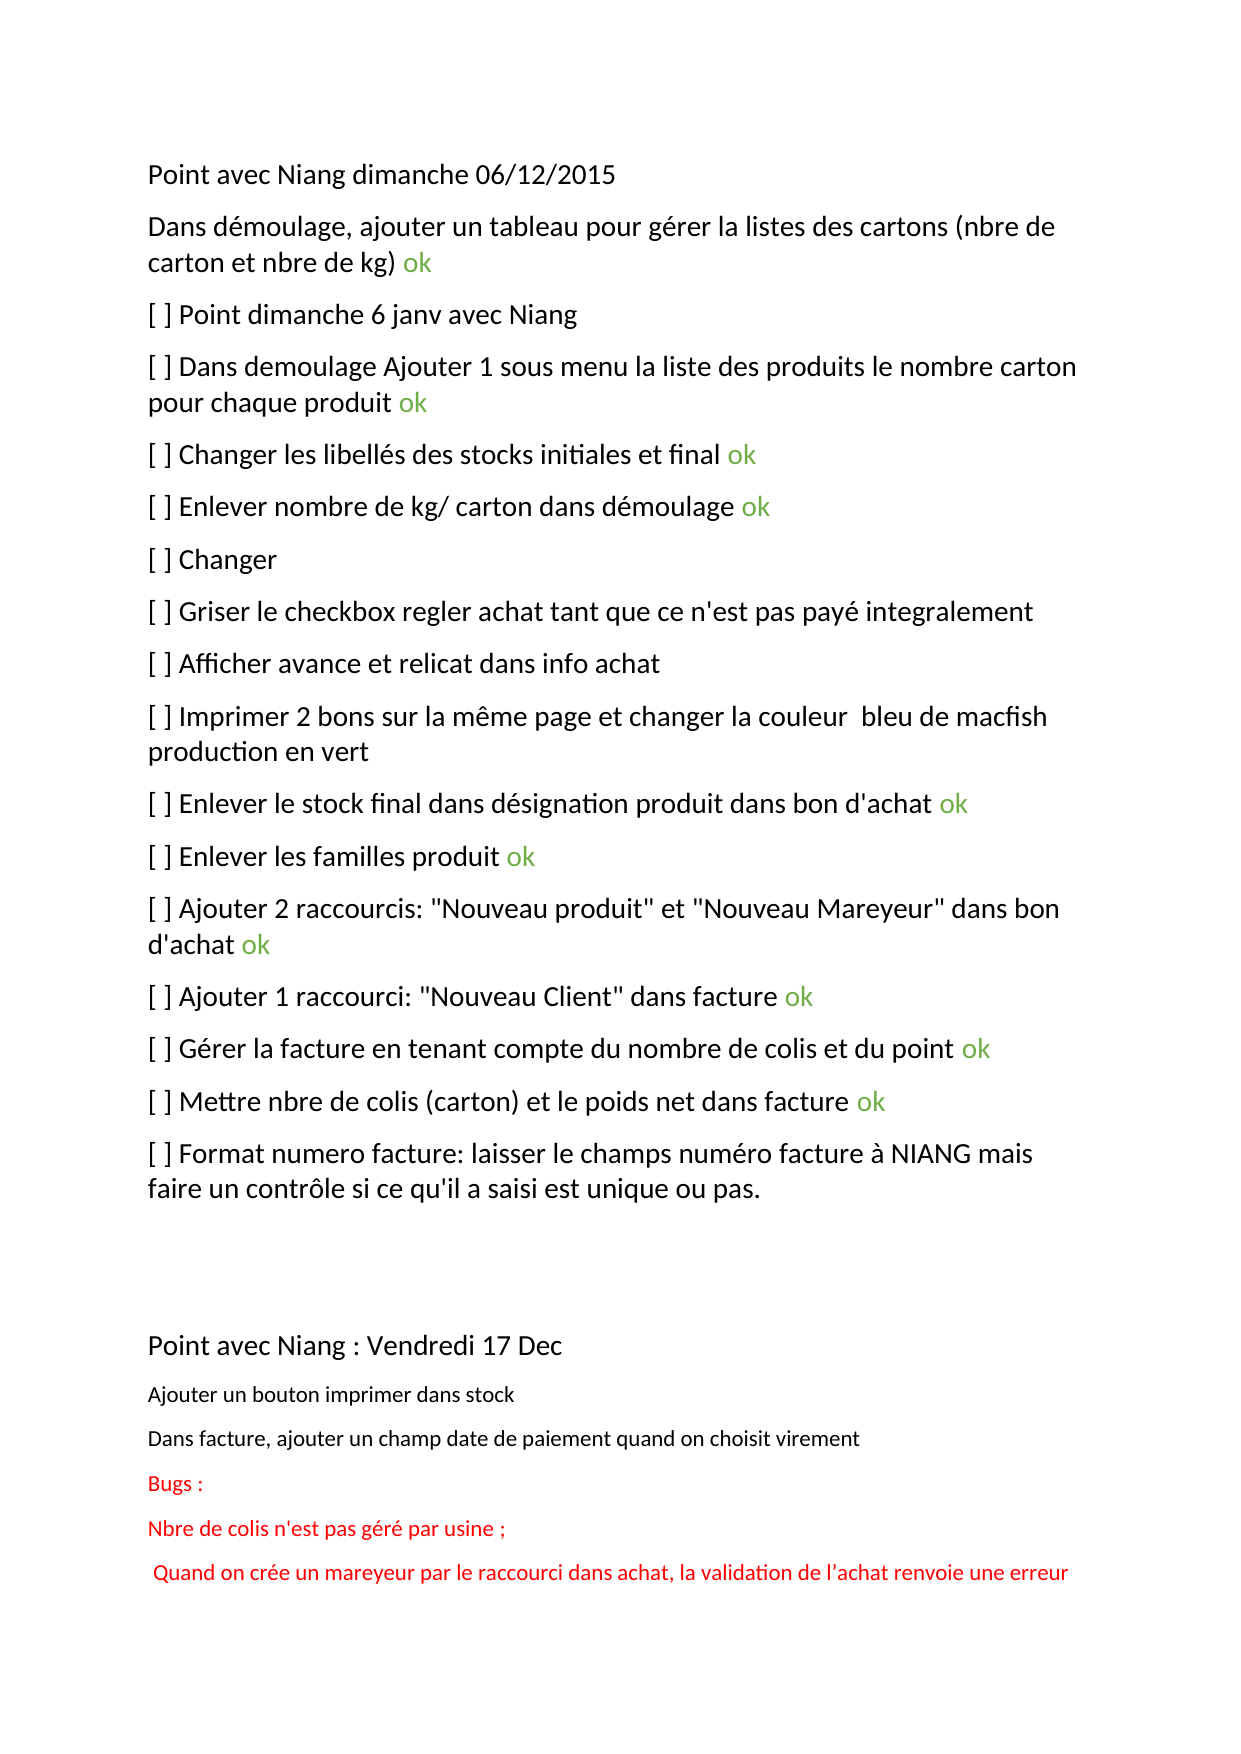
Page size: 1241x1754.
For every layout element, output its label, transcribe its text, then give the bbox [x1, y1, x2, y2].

text [ ] Changer [148, 541, 1093, 576]
text Point avec Niang dimanche 06/12/2015 [148, 156, 1093, 191]
text [ ] Ajouter 2 raccourcis: "Nouveau produit" et "Nouveau Mareyeur" dans bon d'achat ok [148, 890, 1093, 961]
text [ ] Enlever nombre de kg/ carton dans démoulage ok [148, 488, 1093, 524]
text [ ] Gérer la facture en tenant compte du nombre de colis et du point ok [148, 1030, 1093, 1066]
text [ ] Point dimanche 6 janv avec Niang [148, 296, 1093, 332]
text Dans facture, ajouter un champ date de paiement quand on choisit virement [148, 1424, 1093, 1452]
text Dans démoulage, ajouter un tableau pour gérer la listes des cartons (nbre de carton et nbre de kg) ok [148, 208, 1093, 279]
text Nbre de colis n'est pas géré par usine ; [148, 1514, 1093, 1542]
text [ ] Mettre nbre de colis (carton) et le poids net dans facture ok [148, 1083, 1093, 1118]
text [ ] Griser le checkbox regler achat tant que ce n'est pas payé integralement [148, 593, 1093, 629]
text Bugs : [148, 1469, 1093, 1497]
text [ ] Enlever les familles produit ok [148, 838, 1093, 873]
text [ ] Changer les libellés des stocks initiales et final ok [148, 436, 1093, 472]
text [ ] Enlever le stock final dans désignation produit dans bon d'achat ok [148, 786, 1093, 821]
text Ajouter un bouton imprimer dans stock [148, 1380, 1093, 1408]
text Quand on crée un mareyeur par le raccourci dans achat, la validation de l’achat renvoie une erreur [148, 1558, 1093, 1586]
text [ ] Format numero facture: laisser le champs numéro facture à NIANG mais faire un contrôle si ce qu'il a saisi est unique ou pas. [148, 1135, 1093, 1206]
text [ ] Afficher avance et relicat dans info achat [148, 645, 1093, 681]
text [ ] Imprimer 2 bons sur la même page et changer la couleur bleu de macfish production en vert [148, 698, 1093, 769]
text [ ] Dans demoulage Ajouter 1 sous menu la liste des produits le nombre carton pour chaque produit ok [148, 348, 1093, 419]
text [ ] Ajouter 1 raccourci: "Nouveau Client" dans facture ok [148, 978, 1093, 1014]
text Point avec Niang : Vendredi 17 Dec [148, 1327, 1093, 1363]
